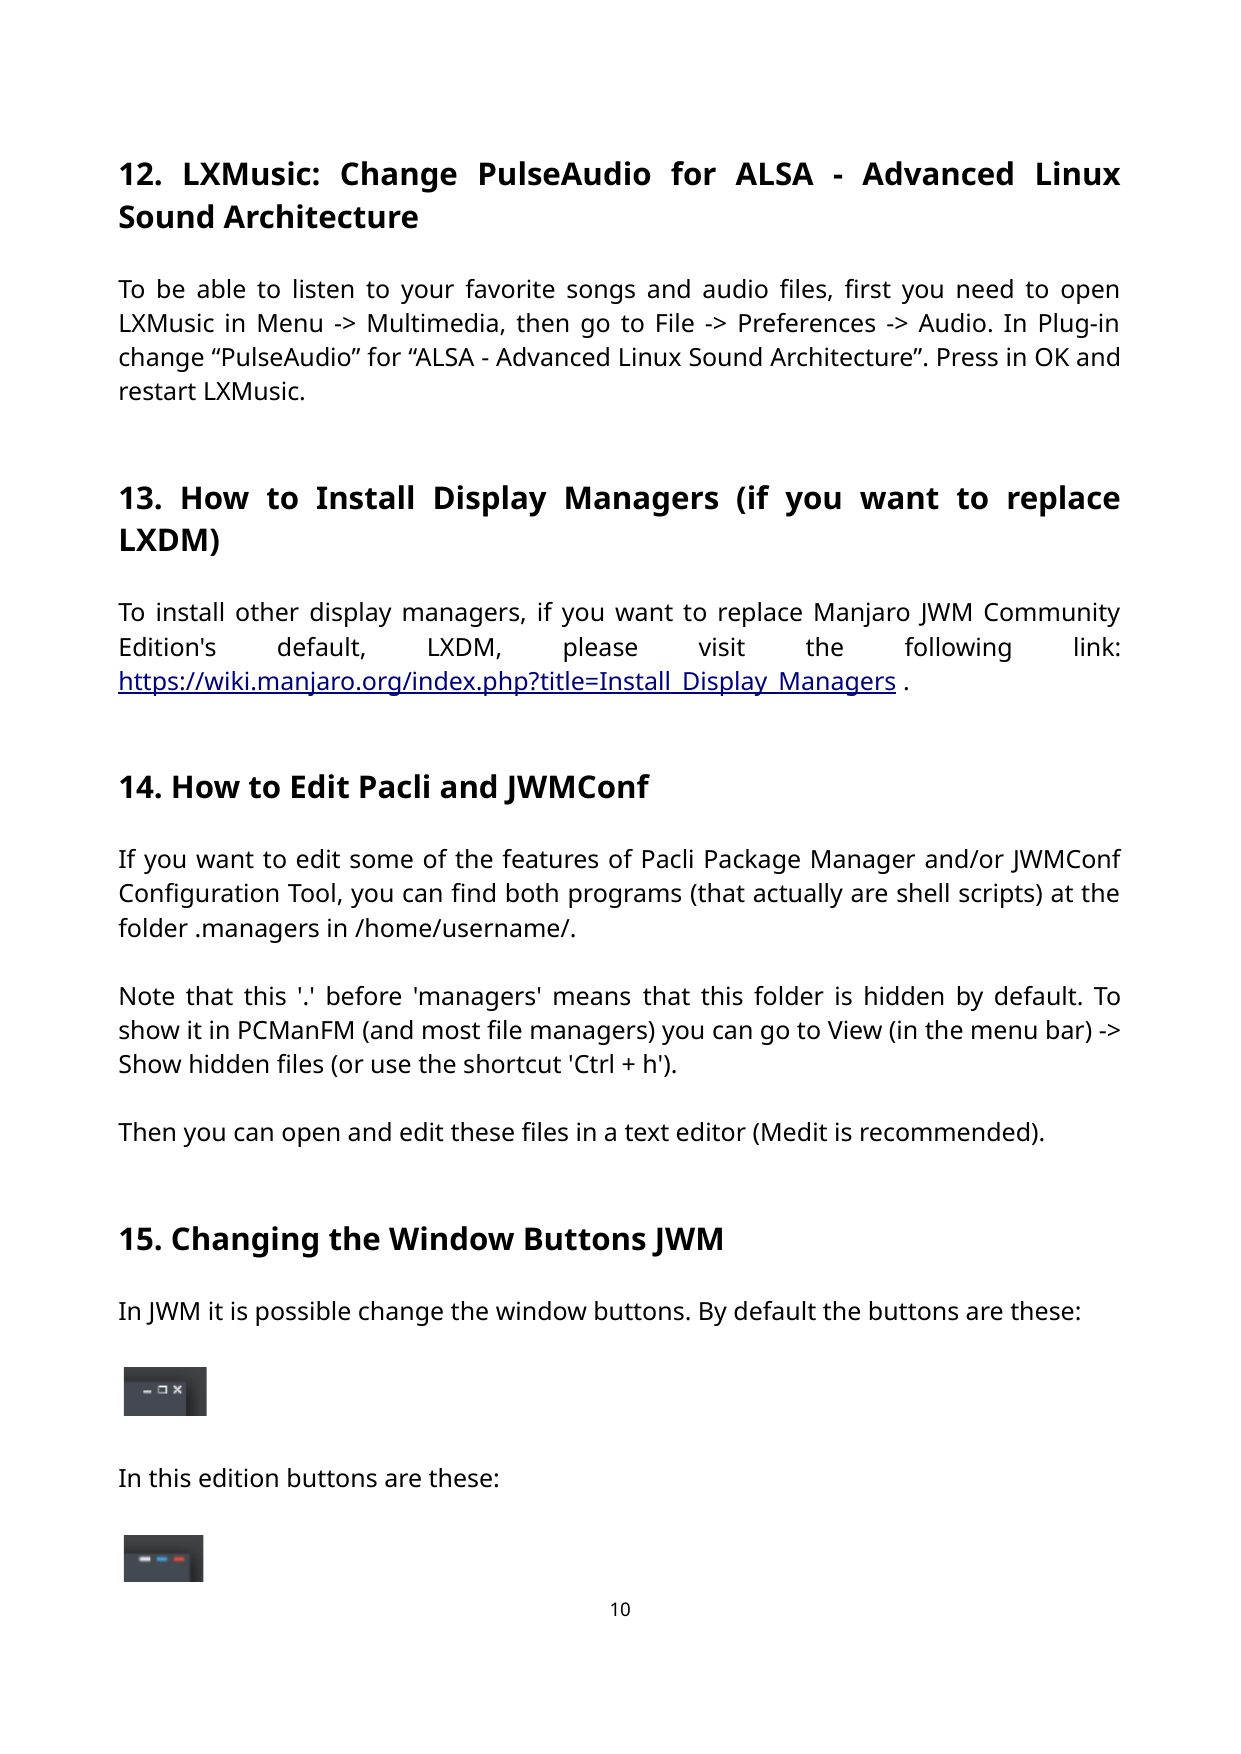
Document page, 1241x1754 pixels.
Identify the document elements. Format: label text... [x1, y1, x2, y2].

text In JWM it is possible change the window buttons. By default the buttons are these: [118, 1259, 1122, 1327]
picture [123, 1535, 204, 1582]
text To install other display managers, if you want to replace Manjaro JWM Community Edition's default, LXDM, please visit the following link: https://wiki.manjaro.org/index.php?title=Install_Display_Managers . [118, 595, 1122, 697]
table_header [118, 1362, 1122, 1427]
text Note that this '.' before 'managers' means that this folder is hidden by default. To show it in PCManFM (and most file managers) you can go to View (in the menu bar) -> Show hidden files (or use the shortcut 'Ctrl + h'). [118, 978, 1122, 1081]
table_header [118, 1529, 1122, 1594]
text To be able to listen to your favorite songs and audio files, first you need to open LXMusic in Menu -> Multimedia, then go to File -> Preferences -> Audio. In Plug-in change “PulseAudio” for “ALSA - Advanced Linux Sound Architecture”. Press in OK and restart LXMusic. [118, 271, 1122, 408]
text Then you can open and edit these files in a text editor (Medit is recommended). [118, 1114, 1122, 1149]
text If you want to edit some of the features of Pacli Package Manager and/or JWMConf Configuration Tool, you can find both programs (that actually are shell scripts) at the folder .managers in /home/username/. [118, 842, 1122, 944]
text 15. Changing the Window Buttons JWM [118, 1217, 1122, 1259]
picture [123, 1367, 207, 1416]
text In this edition buttons are these: [118, 1461, 1122, 1495]
text 13. How to Install Display Managers (if you want to replace LXDM) [118, 476, 1122, 561]
text 12. LXMusic: Change PulseAudio for ALSA - Advanced Linux Sound Architecture [118, 152, 1122, 237]
subtitle 14. How to Edit Pacli and JWMConf [118, 765, 1122, 808]
